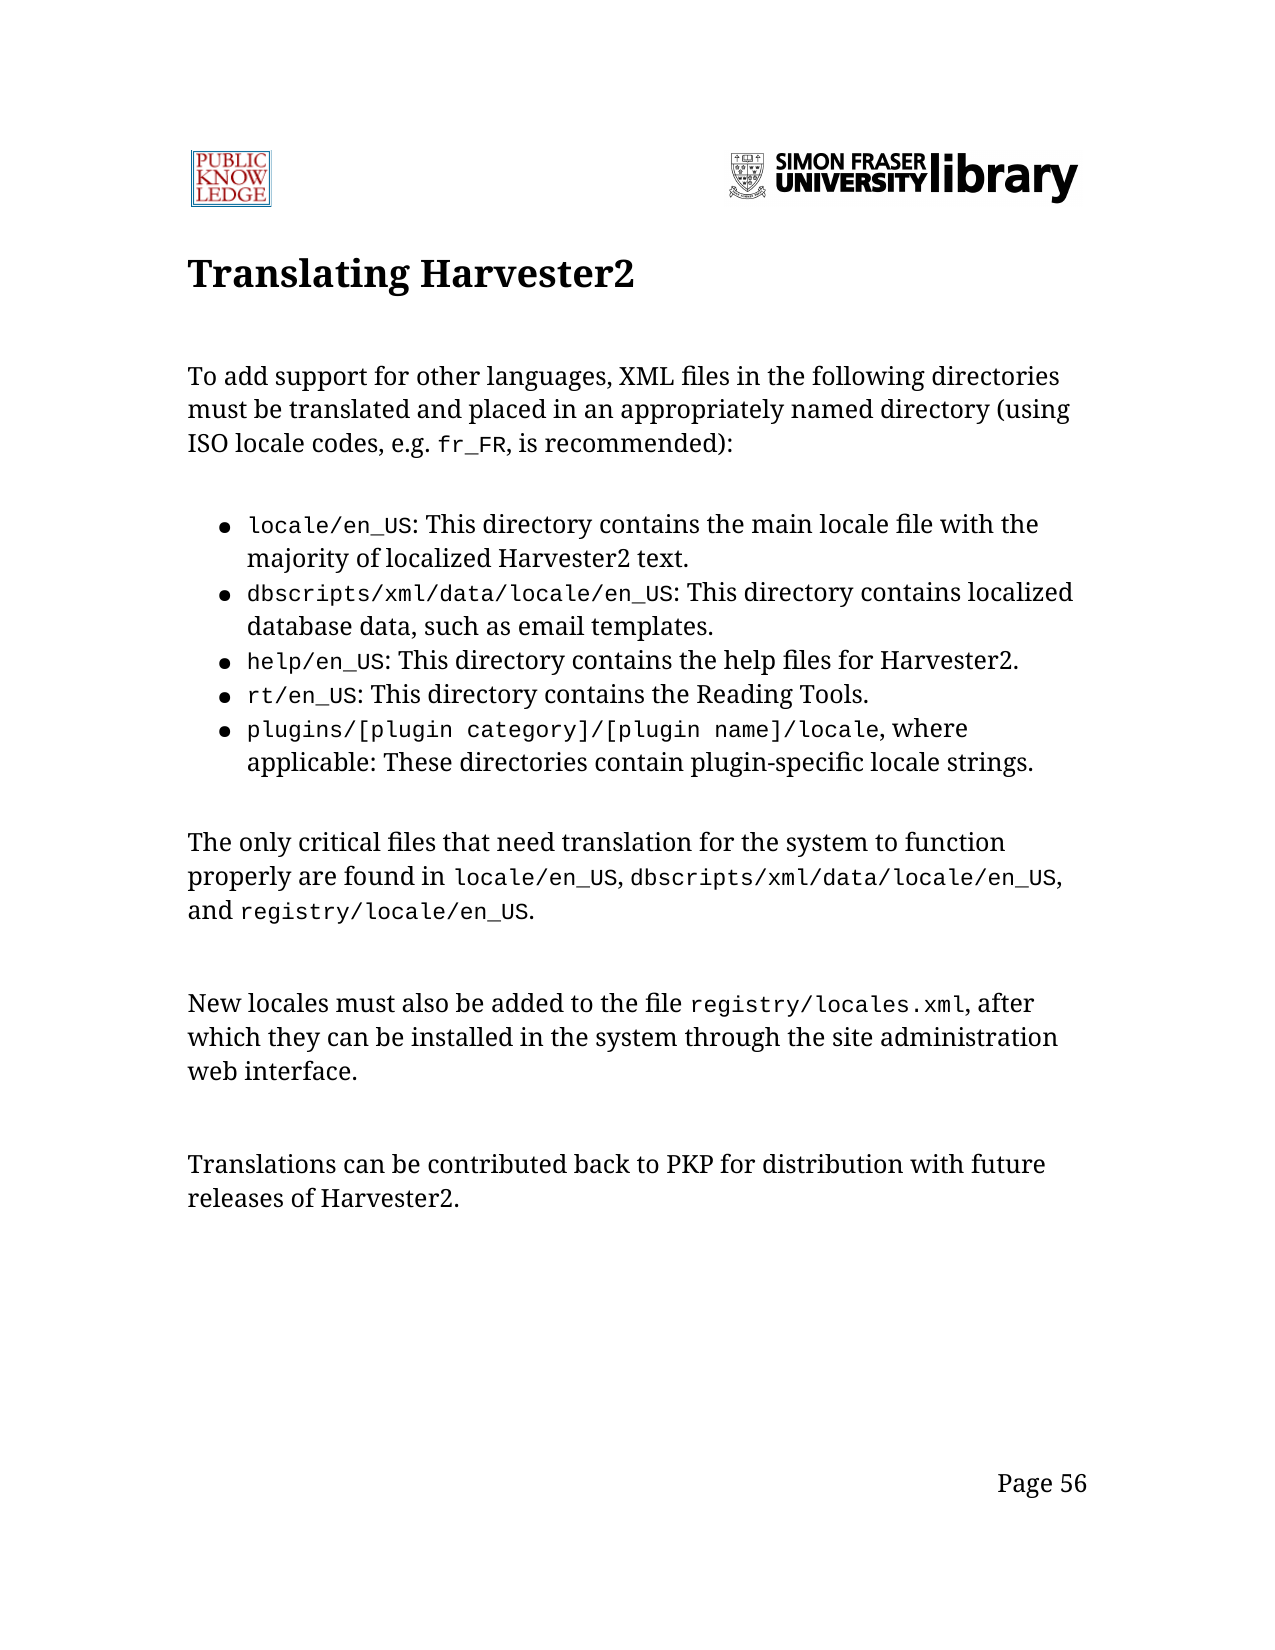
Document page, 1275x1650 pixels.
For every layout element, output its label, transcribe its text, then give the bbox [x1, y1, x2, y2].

picture [193, 150, 272, 205]
list dbscripts/xml/data/locale/en_US: This directory contains localized database data, such as email templates. [217, 574, 1087, 642]
text The only critical files that need translation for the system to function properly are found in locale/en_US, dbscripts/xml/data/locale/en_US, and registry/locale/en_US. [187, 824, 1087, 926]
list help/en_US: This directory contains the help files for Harvester2. [217, 642, 1087, 676]
text Translations can be contributed back to PKP for distribution with future releases of Harvester2. [187, 1146, 1087, 1214]
picture [723, 150, 1083, 207]
subtitle Translating Harvester2 [187, 247, 1087, 299]
text To add support for other languages, XML files in the following directories must be translated and placed in an appropriately named directory (using ISO locale codes, e.g. fr_FR, is recommended): [187, 358, 1087, 460]
list locale/en_US: This directory contains the main locale file with the majority of localized Harvester2 text. [217, 506, 1087, 574]
text New locales must also be added to the file registry/locales.xml, after which they can be installed in the system through the site administration web interface. [187, 985, 1087, 1087]
list rt/en_US: This directory contains the Reading Tools. [217, 676, 1087, 710]
list plugins/[plugin category]/[plugin name]/locale, where applicable: These directories contain plugin-specific locale strings. [217, 710, 1087, 778]
